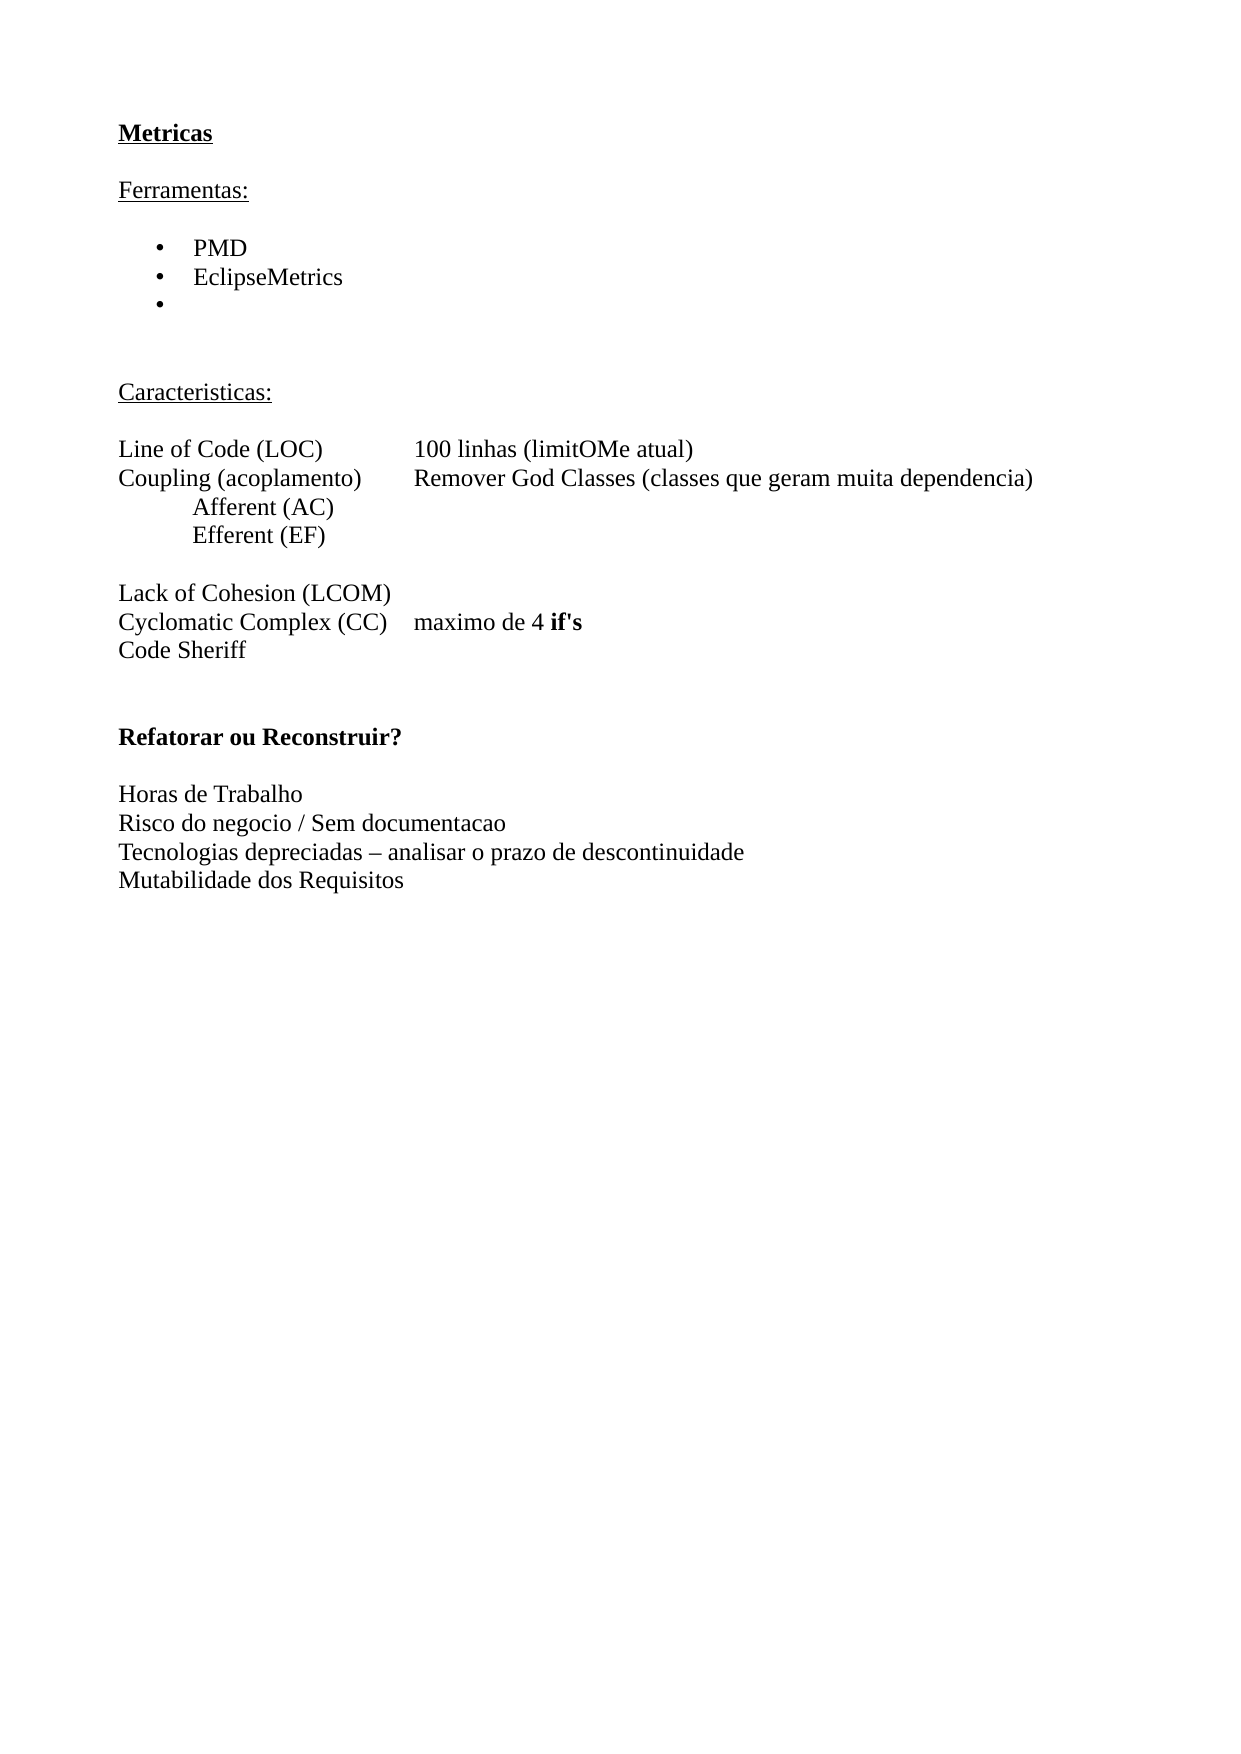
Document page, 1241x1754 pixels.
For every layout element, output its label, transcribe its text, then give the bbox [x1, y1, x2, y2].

text Ferramentas: [118, 176, 1122, 204]
text Tecnologias depreciadas – analisar o prazo de descontinuidade [118, 837, 1122, 866]
text Lack of Cohesion (LCOM) [118, 578, 1122, 607]
text Mutabilidade dos Requisitos [118, 866, 1122, 894]
text Caracteristicas: [118, 377, 1122, 406]
text Horas de Trabalho [118, 779, 1122, 808]
text Afferent (AC) [118, 492, 1122, 521]
text Risco do negocio / Sem documentacao [118, 808, 1122, 837]
list EclipseMetrics [156, 262, 1122, 291]
text Code Sheriff [118, 636, 1122, 664]
text Coupling (acoplamento) Remover God Classes (classes que geram muita dependencia) [118, 463, 1122, 492]
text Line of Code (LOC) 100 linhas (limitOMe atual) [118, 434, 1122, 463]
text Refatorar ou Reconstruir? [118, 722, 1122, 751]
list PMD [156, 233, 1122, 262]
text Efferent (EF) [118, 521, 1122, 549]
text Metricas [118, 118, 1122, 147]
text Cyclomatic Complex (CC) maximo de 4 if's [118, 607, 1122, 636]
